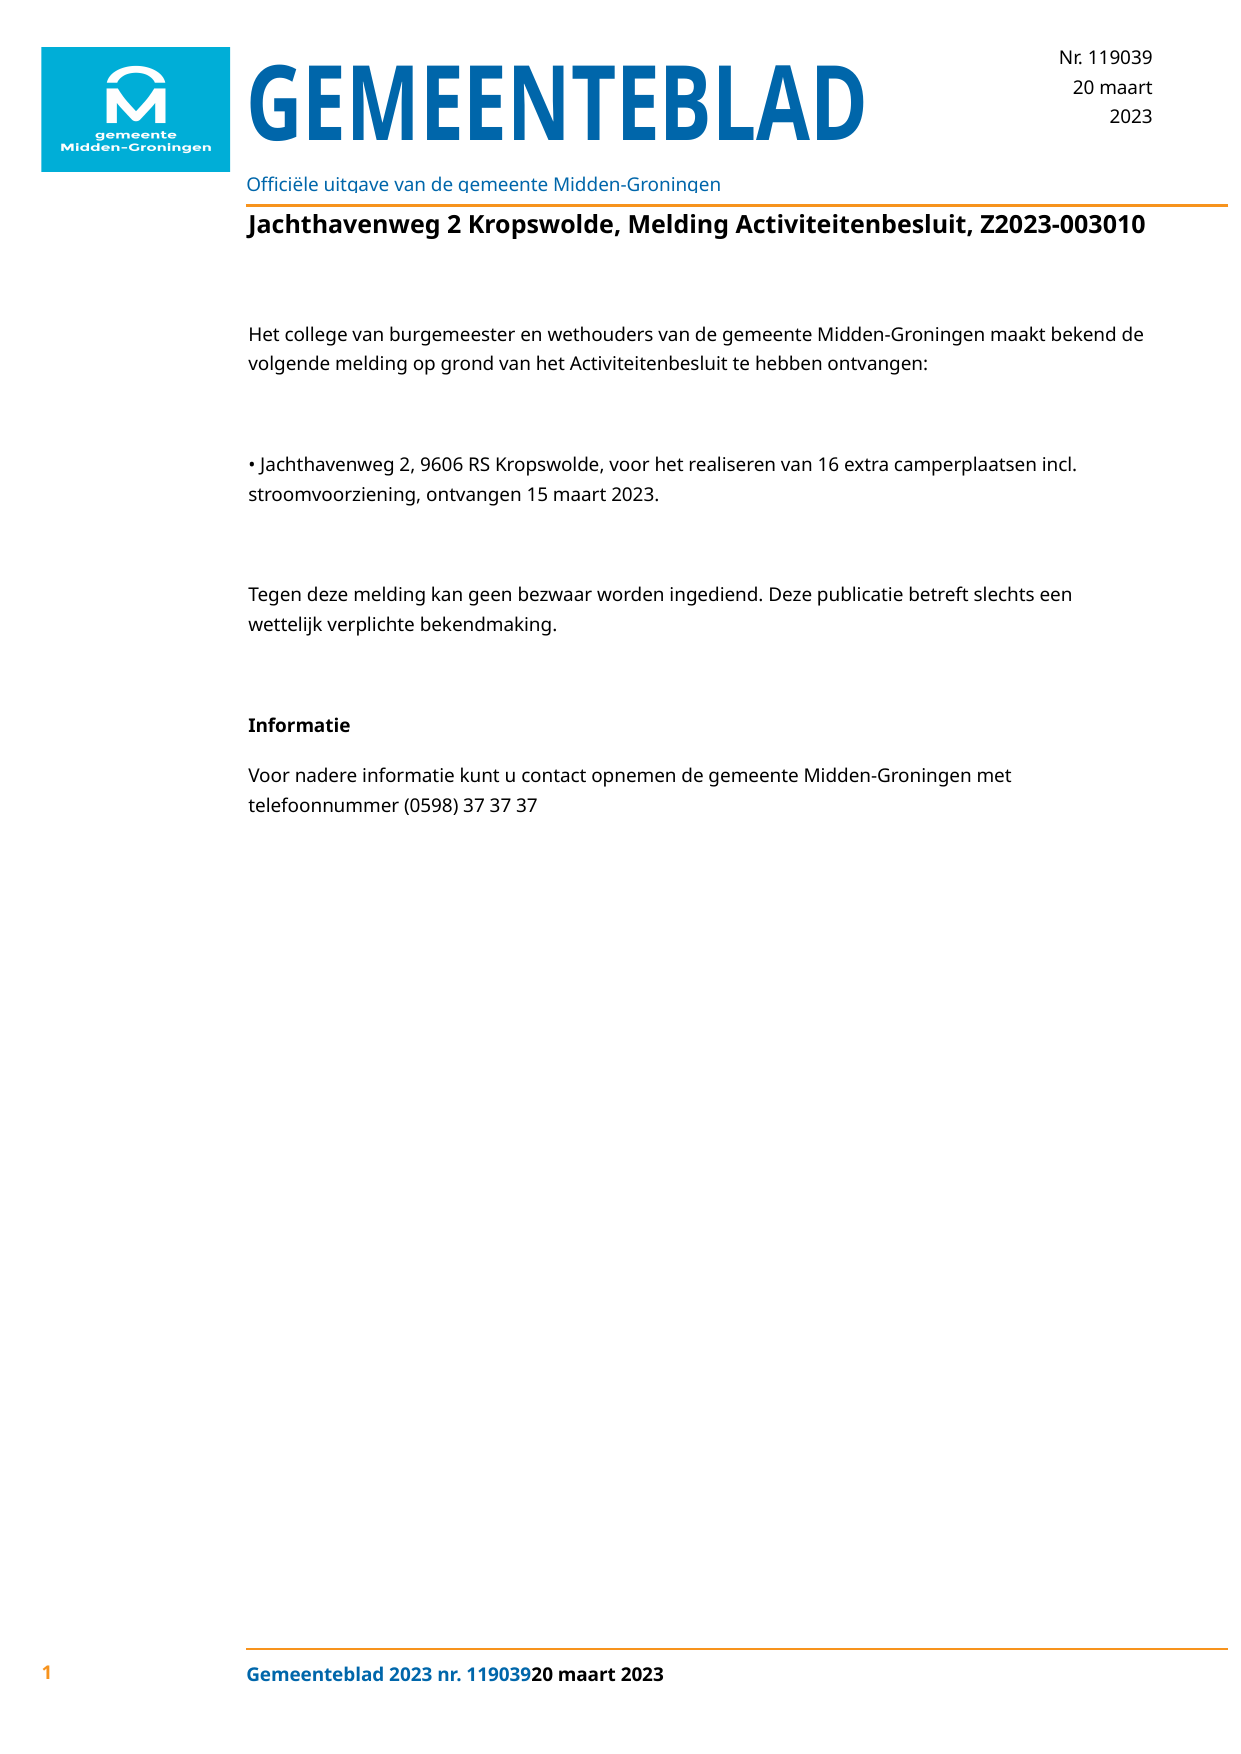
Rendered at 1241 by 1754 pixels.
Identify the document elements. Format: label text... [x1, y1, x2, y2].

text Voor nadere informatie kunt u contact opnemen de gemeente Midden-Groningen met telefoonnummer (0598) 37 37 37 [248, 762, 1152, 818]
picture [184, 146, 190, 153]
text Tegen deze melding kan geen bezwaar worden ingediend. Deze publicatie betreft slechts een wettelijk verplichte bekendmaking. [248, 582, 1152, 637]
picture [107, 89, 165, 122]
picture [108, 66, 164, 82]
text Jachthavenweg 2 Kropswolde, Melding Activiteitenbesluit, Z2023-003010 [248, 207, 1152, 241]
text • Jachthavenweg 2, 9606 RS Kropswolde, voor het realiseren van 16 extra camperplaatsen incl. stroomvoorziening, ontvangen 15 maart 2023. [248, 451, 1152, 506]
text Het college van burgemeester en wethouders van de gemeente Midden-Groningen maakt bekend de volgende melding op grond van het Activiteitenbesluit te hebben ontvangen: [248, 321, 1152, 376]
text Informatie [248, 712, 1152, 738]
